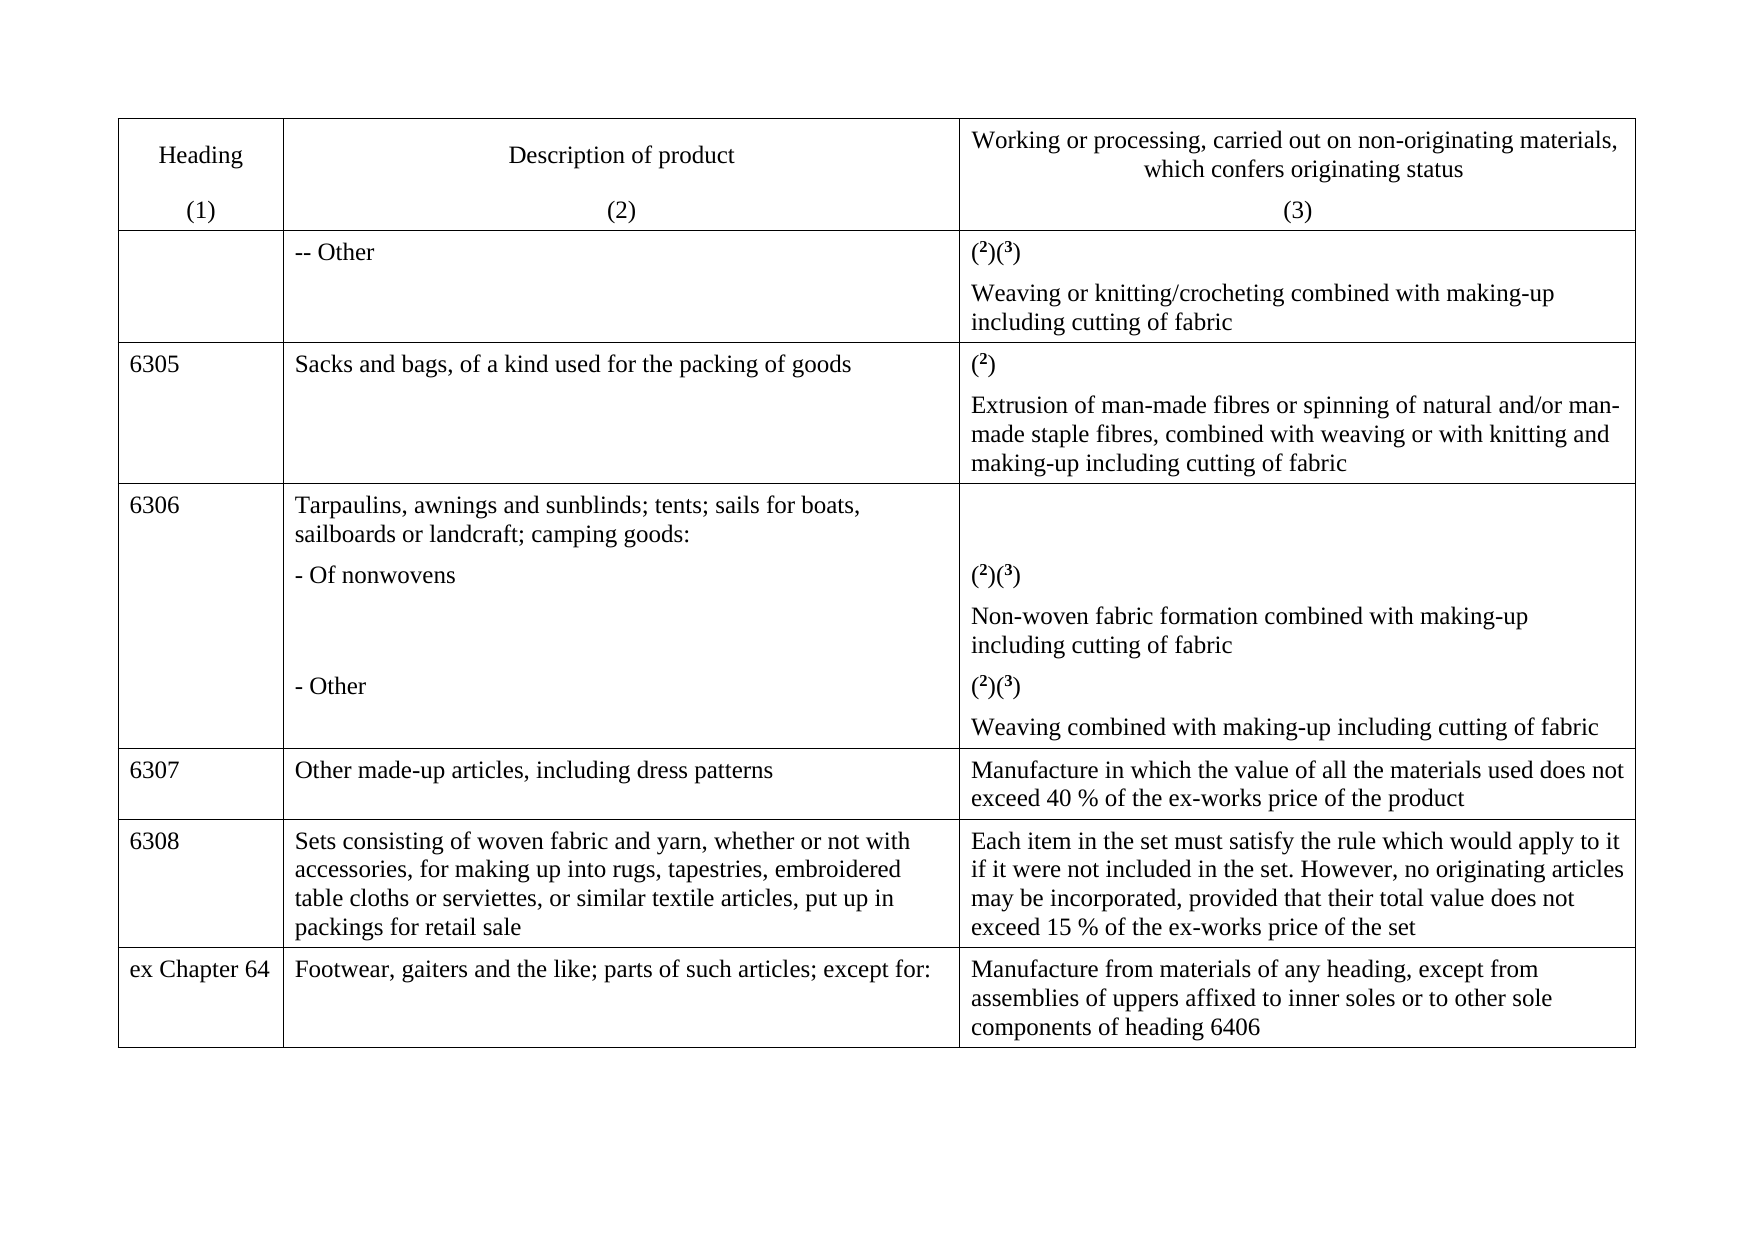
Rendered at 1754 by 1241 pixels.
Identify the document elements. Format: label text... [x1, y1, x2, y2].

table_cell [119, 665, 283, 747]
table_cell 6308 [119, 820, 283, 947]
table_cell Footwear, gaiters and the like; parts of such articles; except for: [284, 948, 959, 1047]
table_cell ex Chapter 64 [119, 948, 283, 1047]
table_cell 6307 [119, 749, 283, 818]
table_cell Each item in the set must satisfy the rule which would apply to it if it were not included in the set. However, no originating articles may be incorporated, provided that their total value does not exceed 15 % of the ex‑works price of the set [960, 820, 1635, 947]
table_cell (2) [284, 189, 959, 230]
table_cell (2)(3) Non-woven fabric formation combined with making-up including cutting of fabric [960, 554, 1635, 665]
table_cell Sets consisting of woven fabric and yarn, whether or not with accessories, for making up into rugs, tapestries, embroidered table cloths or serviettes, or similar textile articles, put up in packings for retail sale [284, 820, 959, 947]
table_cell 6306 [119, 484, 283, 554]
table_cell (2) Extrusion of man-made fibres or spinning of natural and/or man-made staple fibres, combined with weaving or with knitting and making-up including cutting of fabric [960, 343, 1635, 483]
table_cell (2)(3) Weaving or knitting/crocheting combined with making-up including cutting of fabric [960, 231, 1635, 342]
table_cell [119, 554, 283, 665]
table_cell 6305 [119, 343, 283, 483]
table_header Description of product [284, 119, 959, 189]
table_cell Other made-up articles, including dress patterns [284, 749, 959, 818]
table_cell - Of nonwovens [284, 554, 959, 665]
table_header Working or processing, carried out on non‑originating materials, which confers originating status [960, 119, 1635, 189]
table_cell - Other [284, 665, 959, 747]
table_header Heading [119, 119, 283, 189]
table_cell (3) [960, 189, 1635, 230]
table_cell (2)(3) Weaving combined with making-up including cutting of fabric [960, 665, 1635, 747]
table_cell Sacks and bags, of a kind used for the packing of goods [284, 343, 959, 483]
table_cell -- Other [284, 231, 959, 342]
table_cell (1) [119, 189, 283, 230]
table_cell Tarpaulins, awnings and sunblinds; tents; sails for boats, sailboards or landcraft; camping goods: [284, 484, 959, 554]
table_cell [960, 484, 1635, 554]
table_cell [119, 231, 283, 342]
table_cell Manufacture in which the value of all the materials used does not exceed 40 % of the ex-works price of the product [960, 749, 1635, 818]
table_cell Manufacture from materials of any heading, except from assemblies of uppers affixed to inner soles or to other sole components of heading 6406 [960, 948, 1635, 1047]
